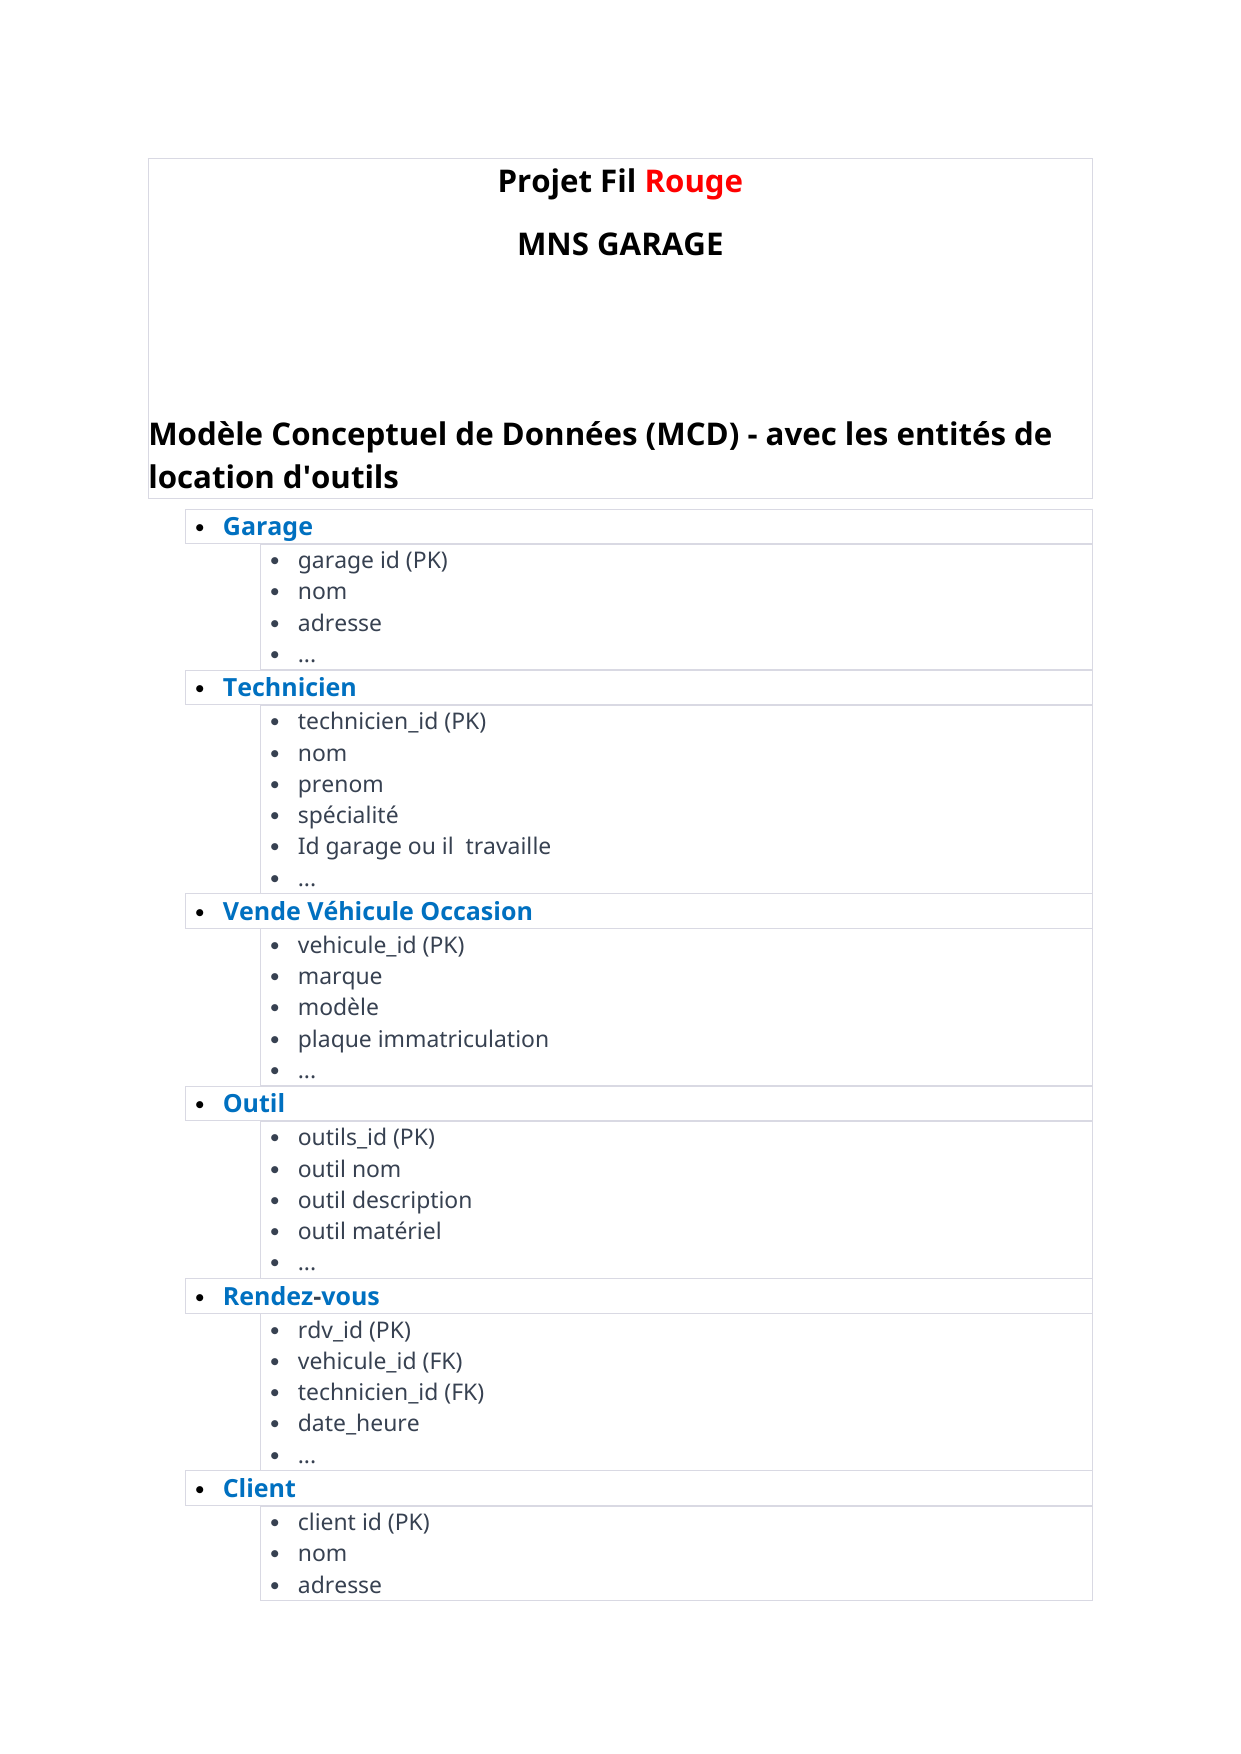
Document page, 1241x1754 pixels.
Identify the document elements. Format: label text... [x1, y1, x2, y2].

list ... [261, 1438, 1092, 1470]
list ... [261, 1053, 1092, 1085]
list garage id (PK) [261, 545, 1092, 575]
list spécialité [261, 798, 1092, 830]
list ... [261, 861, 1092, 893]
subtitle MNS GARAGE [149, 221, 1092, 264]
list modèle [261, 991, 1092, 1022]
list Outil [186, 1087, 1092, 1120]
list Rendez-vous [186, 1279, 1092, 1313]
list vehicule_id (FK) [261, 1344, 1092, 1376]
list nom [261, 575, 1092, 606]
list rdv_id (PK) [261, 1314, 1092, 1344]
list adresse [261, 606, 1092, 637]
list technicien_id (PK) [261, 706, 1092, 736]
list Garage [186, 510, 1092, 543]
list outil description [261, 1183, 1092, 1214]
list outil matériel [261, 1214, 1092, 1246]
list vehicule_id (PK) [261, 929, 1092, 959]
list Technicien [186, 671, 1092, 704]
list ... [261, 1246, 1092, 1278]
list date_heure [261, 1407, 1092, 1438]
list ... [261, 637, 1092, 669]
list outils_id (PK) [261, 1122, 1092, 1152]
list marque [261, 959, 1092, 991]
subtitle Modèle Conceptuel de Données (MCD) - avec les entités de location d'outils [149, 412, 1092, 498]
list Id garage ou il travaille [261, 830, 1092, 861]
list Client [186, 1471, 1092, 1505]
list outil nom [261, 1152, 1092, 1183]
list technicien_id (FK) [261, 1376, 1092, 1407]
subtitle Projet Fil Rouge [149, 159, 1092, 201]
list prenom [261, 767, 1092, 798]
list nom [261, 736, 1092, 767]
list plaque immatriculation [261, 1022, 1092, 1053]
list adresse [261, 1568, 1092, 1600]
list Vende Véhicule Occasion [186, 894, 1092, 928]
list nom [261, 1537, 1092, 1568]
list client id (PK) [261, 1507, 1092, 1537]
